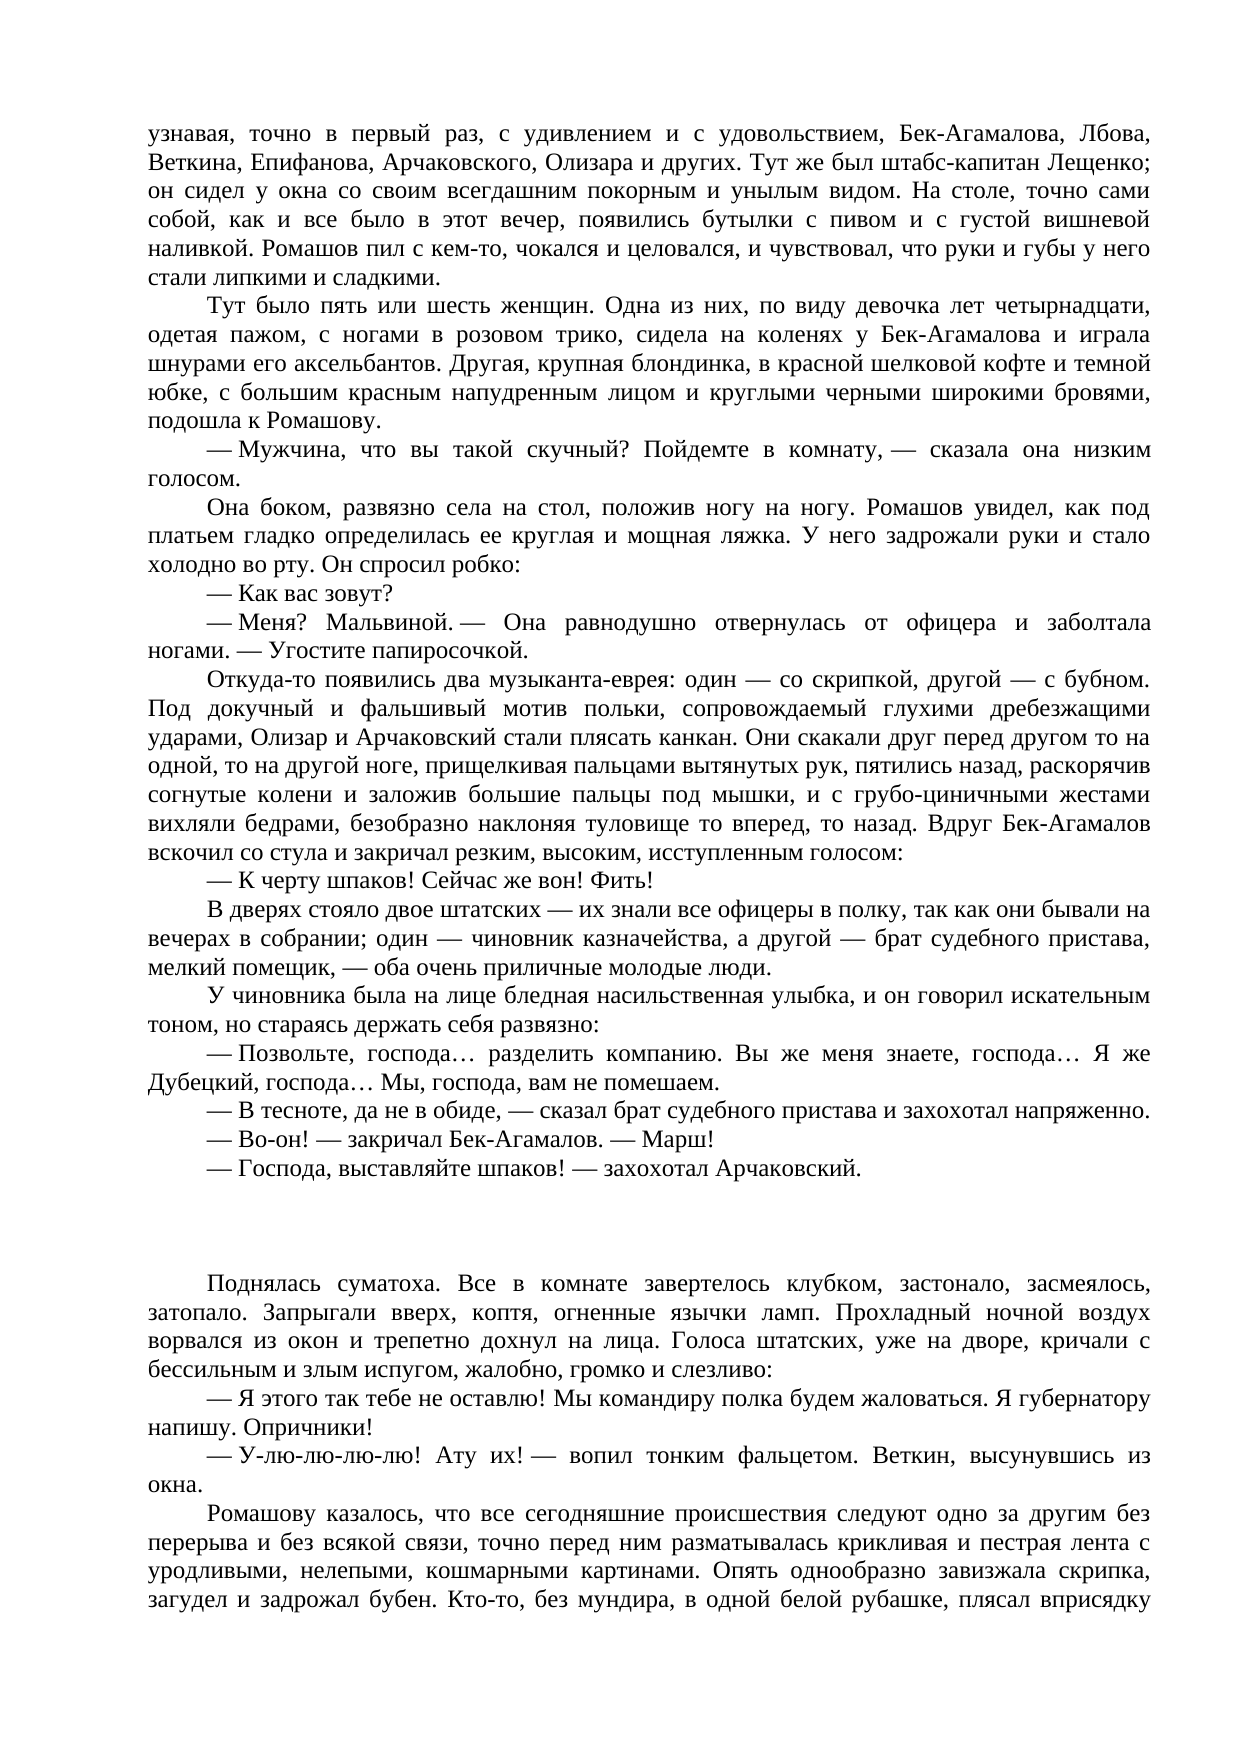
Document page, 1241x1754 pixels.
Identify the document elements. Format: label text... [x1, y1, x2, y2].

text У чиновника была на лице бледная насильственная улыбка, и он говорил искательным тоном, но стараясь держать себя развязно: [148, 981, 1152, 1038]
text — Господа, выставляйте шпаков! — захохотал Арчаковский. [148, 1153, 1152, 1182]
text — Как вас зовут? [148, 578, 1152, 607]
text узнавая, точно в первый раз, с удивлением и с удовольствием, Бек-Агамалова, Лбова, Веткина, Епифанова, Арчаковского, Олизара и других. Тут же был штабс-капитан Лещенко; он сидел у окна со своим всегдашним покорным и унылым видом. На столе, точно сами собой, как и все было в этот вечер, появились бутылки с пивом и с густой вишневой наливкой. Ромашов пил с кем-то, чокался и целовался, и чувствовал, что руки и губы у него стали липкими и сладкими. [148, 118, 1152, 291]
text — Мужчина, что вы такой скучный? Пойдемте в комнату, — сказала она низким голосом. [148, 434, 1152, 492]
text — Я этого так тебе не оставлю! Мы командиру полка будем жаловаться. Я губернатору напишу. Опричники! [148, 1383, 1152, 1441]
text Поднялась суматоха. Все в комнате завертелось клубком, застонало, засмеялось, затопало. Запрыгали вверх, коптя, огненные язычки ламп. Прохладный ночной воздух ворвался из окон и трепетно дохнул на лица. Голоса штатских, уже на дворе, кричали с бессильным и злым испугом, жалобно, громко и слезливо: [148, 1268, 1152, 1383]
text — У-лю-лю-лю-лю! Ату их! — вопил тонким фальцетом. Веткин, высунувшись из окна. [148, 1441, 1152, 1498]
text Она боком, развязно села на стол, положив ногу на ногу. Ромашов увидел, как под платьем гладко определилась ее круглая и мощная ляжка. У него задрожали руки и стало холодно во рту. Он спросил робко: [148, 492, 1152, 578]
text — В тесноте, да не в обиде, — сказал брат судебного пристава и захохотал напряженно. [148, 1096, 1152, 1124]
text — Позвольте, господа… разделить компанию. Вы же меня знаете, господа… Я же Дубецкий, господа… Мы, господа, вам не помешаем. [148, 1038, 1152, 1096]
text — Меня? Мальвиной. — Она равнодушно отвернулась от офицера и заболтала ногами. — Угостите папиросочкой. [148, 607, 1152, 664]
text — К черту шпаков! Сейчас же вон! Фить! [148, 866, 1152, 894]
text — Во-он! — закричал Бек-Агамалов. — Марш! [148, 1124, 1152, 1153]
text Ромашову казалось, что все сегодняшние происшествия следуют одно за другим без перерыва и без всякой связи, точно перед ним разматывалась крикливая и пестрая лента с уродливыми, нелепыми, кошмарными картинами. Опять однообразно завизжала скрипка, загудел и задрожал бубен. Кто-то, без мундира, в одной белой рубашке, плясал вприсядку [148, 1498, 1152, 1613]
text Тут было пять или шесть женщин. Одна из них, по виду девочка лет четырнадцати, одетая пажом, с ногами в розовом трико, сидела на коленях у Бек-Агамалова и играла шнурами его аксельбантов. Другая, крупная блондинка, в красной шелковой кофте и темной юбке, с большим красным напудренным лицом и круглыми черными широкими бровями, подошла к Ромашову. [148, 291, 1152, 434]
text Откуда-то появились два музыканта-еврея: один — со скрипкой, другой — с бубном. Под докучный и фальшивый мотив польки, сопровождаемый глухими дребезжащими ударами, Олизар и Арчаковский стали плясать канкан. Они скакали друг перед другом то на одной, то на другой ноге, прищелкивая пальцами вытянутых рук, пятились назад, раскорячив согнутые колени и заложив большие пальцы под мышки, и с грубо-циничными жестами вихляли бедрами, безобразно наклоняя туловище то вперед, то назад. Вдруг Бек-Агамалов вскочил со стула и закричал резким, высоким, исступленным голосом: [148, 664, 1152, 866]
text В дверях стояло двое штатских — их знали все офицеры в полку, так как они бывали на вечерах в собрании; один — чиновник казначейства, а другой — брат судебного пристава, мелкий помещик, — оба очень приличные молодые люди. [148, 894, 1152, 981]
